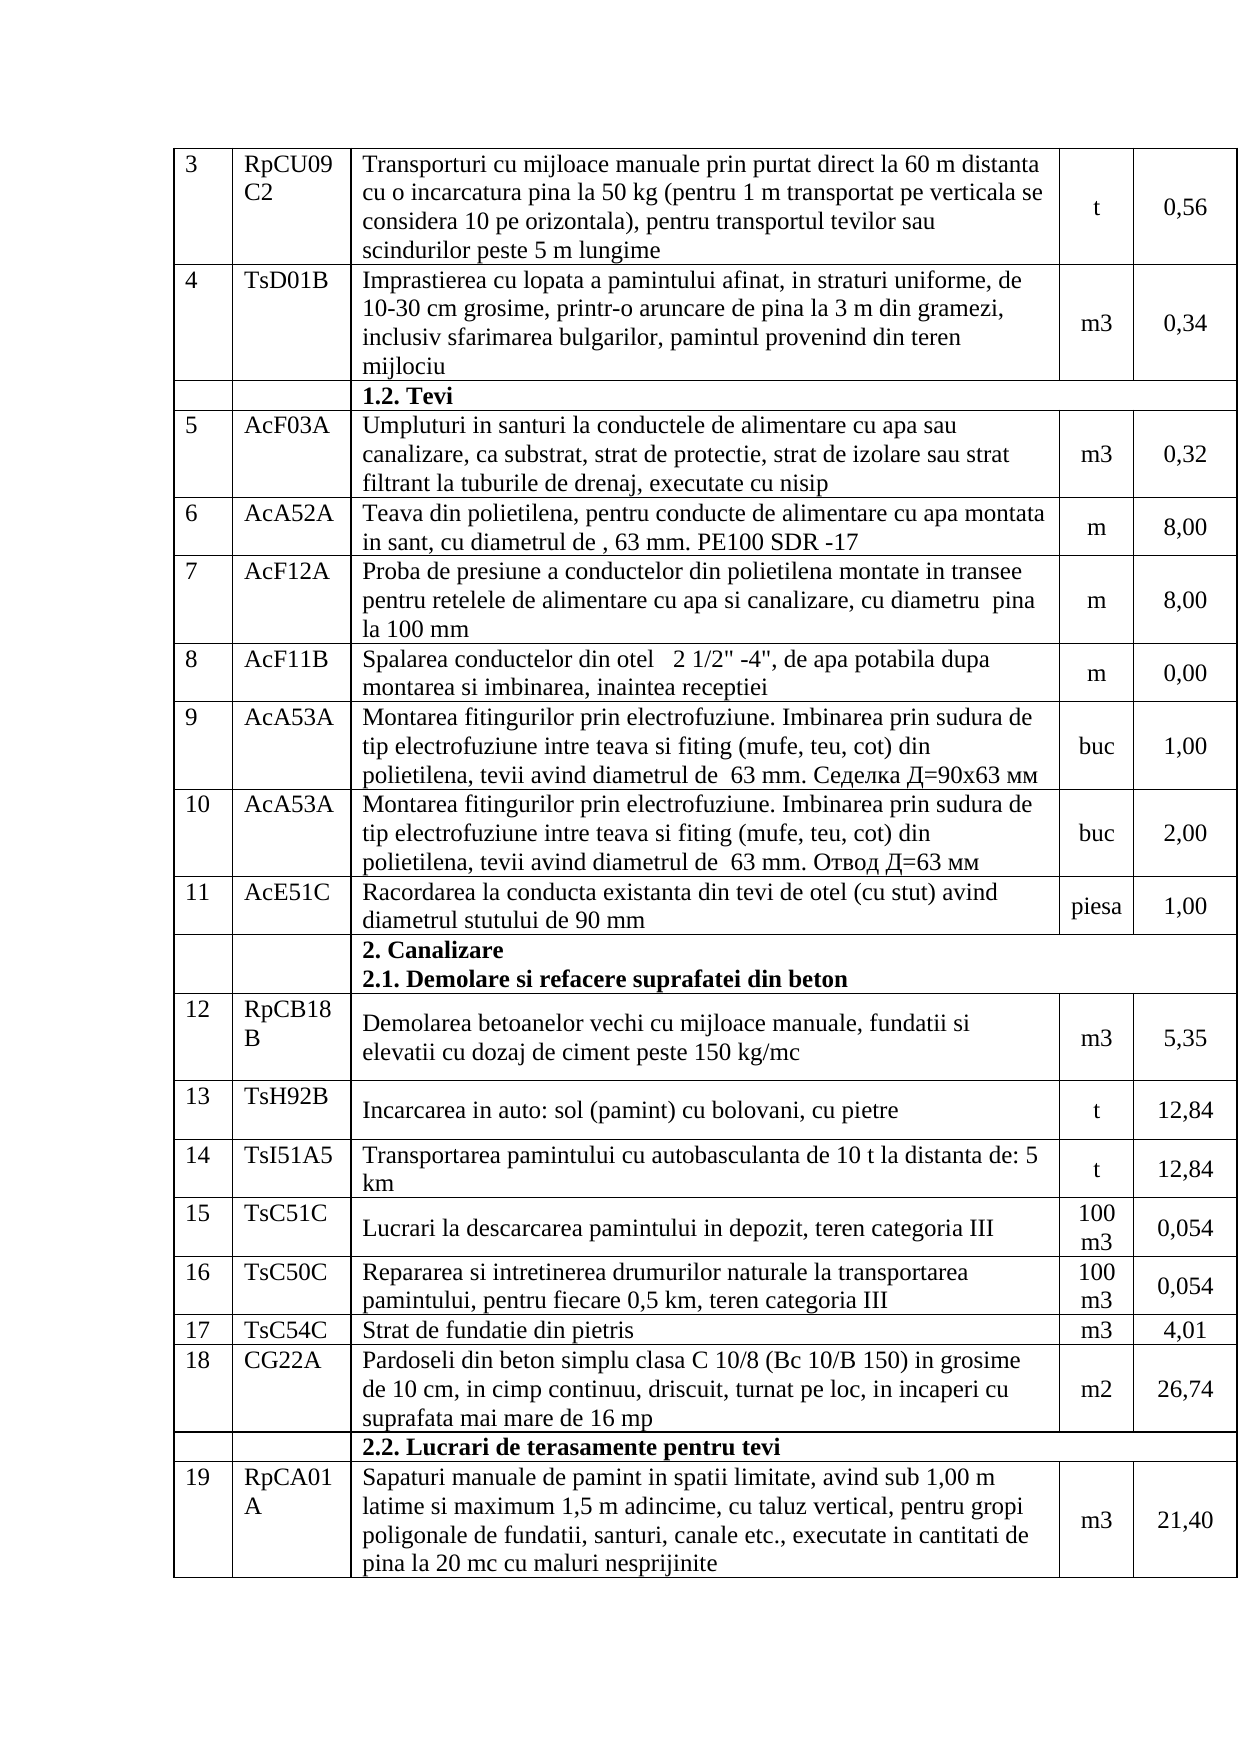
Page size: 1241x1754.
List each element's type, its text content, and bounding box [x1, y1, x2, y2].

table_cell AcF03A [233, 411, 350, 497]
table_cell 14 [175, 1140, 232, 1197]
table_cell [233, 381, 350, 409]
table_cell Transportarea pamintului cu autobasculanta de 10 t la distanta de: 5 km [352, 1140, 1059, 1197]
table_cell 17 [175, 1315, 232, 1344]
table_cell 6 [175, 498, 232, 555]
table_cell RpCU09C2 [233, 149, 350, 264]
table_cell Incarcarea in auto: sol (pamint) cu bolovani, cu pietre [352, 1081, 1059, 1139]
table_cell [175, 935, 232, 964]
table_cell m2 [1060, 1345, 1133, 1431]
table_cell 15 [175, 1198, 232, 1256]
table_cell TsI51A5 [233, 1140, 350, 1197]
table_cell 8,00 [1134, 556, 1236, 643]
table_cell 2,00 [1134, 790, 1236, 876]
table_cell 7 [175, 556, 232, 643]
table_cell 5,35 [1134, 994, 1236, 1080]
table_cell 0,054 [1134, 1257, 1236, 1314]
table_cell CG22A [233, 1345, 350, 1431]
table_cell m [1060, 498, 1133, 555]
table_cell 8,00 [1134, 498, 1236, 555]
table_cell 16 [175, 1257, 232, 1314]
table_cell Strat de fundatie din pietris [352, 1315, 1059, 1344]
table_cell 0,32 [1134, 411, 1236, 497]
table_cell buc [1060, 702, 1133, 788]
table_cell [233, 935, 350, 964]
table_cell 4,01 [1134, 1315, 1236, 1344]
table_cell 26,74 [1134, 1345, 1236, 1431]
table_cell [175, 964, 232, 993]
table_cell Repararea si intretinerea drumurilor naturale la transportarea pamintului, pentru fiecare 0,5 km, teren categoria III [352, 1257, 1059, 1314]
table_cell 10 [175, 790, 232, 876]
table_cell 19 [175, 1462, 232, 1577]
table_cell [175, 381, 232, 409]
table_cell Racordarea la conducta existanta din tevi de otel (cu stut) avind diametrul stutului de 90 mm [352, 877, 1059, 934]
table_cell 13 [175, 1081, 232, 1139]
table_cell AcF11B [233, 644, 350, 701]
table_cell Lucrari la descarcarea pamintului in depozit, teren categoria III [352, 1198, 1059, 1256]
table_cell 4 [175, 265, 232, 380]
table_cell m3 [1060, 1315, 1133, 1344]
table_cell Umpluturi in santuri la conductele de alimentare cu apa sau canalizare, ca substrat, strat de protectie, strat de izolare sau strat filtrant la tuburile de drenaj, executate cu nisip [352, 411, 1059, 497]
table_cell RpCB18B [233, 994, 350, 1080]
table_cell AcA53A [233, 702, 350, 788]
table_cell 8 [175, 644, 232, 701]
table_cell TsH92B [233, 1081, 350, 1139]
table_cell AcE51C [233, 877, 350, 934]
table_cell 12,84 [1134, 1081, 1236, 1139]
table_cell 11 [175, 877, 232, 934]
table_cell 100 m3 [1060, 1198, 1133, 1256]
table_cell [233, 964, 350, 993]
table_cell Demolarea betoanelor vechi cu mijloace manuale, fundatii si elevatii cu dozaj de ciment peste 150 kg/mc [352, 994, 1059, 1080]
table_cell t [1060, 1081, 1133, 1139]
table_cell Montarea fitingurilor prin electrofuziune. Imbinarea prin sudura de tip electrofuziune intre teava si fiting (mufe, teu, cot) din polietilena, tevii avind diametrul de 63 mm. Седелка Д=90х63 мм [352, 702, 1059, 788]
table_cell TsC51C [233, 1198, 350, 1256]
table_cell 2.2. Lucrari de terasamente pentru tevi [352, 1433, 1236, 1461]
table_cell Montarea fitingurilor prin electrofuziune. Imbinarea prin sudura de tip electrofuziune intre teava si fiting (mufe, teu, cot) din polietilena, tevii avind diametrul de 63 mm. Отвод Д=63 мм [352, 790, 1059, 876]
table_cell t [1060, 1140, 1133, 1197]
table_cell piesa [1060, 877, 1133, 934]
table_cell 100 m3 [1060, 1257, 1133, 1314]
table_cell 0,054 [1134, 1198, 1236, 1256]
table_cell Sapaturi manuale de pamint in spatii limitate, avind sub 1,00 m latime si maximum 1,5 m adincime, cu taluz vertical, pentru gropi poligonale de fundatii, santuri, canale etc., executate in cantitati de pina la 20 mc cu maluri nesprijinite [352, 1462, 1059, 1577]
table_cell 5 [175, 411, 232, 497]
table_cell Imprastierea cu lopata a pamintului afinat, in straturi uniforme, de 10-30 cm grosime, printr-o aruncare de pina la 3 m din gramezi, inclusiv sfarimarea bulgarilor, pamintul provenind din teren mijlociu [352, 265, 1059, 380]
table_cell [233, 1433, 350, 1461]
table_cell m [1060, 556, 1133, 643]
table_cell AcA53A [233, 790, 350, 876]
table_cell TsC54C [233, 1315, 350, 1344]
table_cell RpCA01A [233, 1462, 350, 1577]
table_cell AcA52A [233, 498, 350, 555]
table_cell 21,40 [1134, 1462, 1236, 1577]
table_cell m3 [1060, 994, 1133, 1080]
table_cell Pardoseli din beton simplu clasa C 10/8 (Bc 10/B 150) in grosime de 10 cm, in cimp continuu, driscuit, turnat pe loc, in incaperi cu suprafata mai mare de 16 mp [352, 1345, 1059, 1431]
table_cell m [1060, 644, 1133, 701]
table_cell 1,00 [1134, 702, 1236, 788]
table_cell Spalarea conductelor din otel 2 1/2" -4", de apa potabila dupa montarea si imbinarea, inaintea receptiei [352, 644, 1059, 701]
table_cell m3 [1060, 1462, 1133, 1577]
table_cell 9 [175, 702, 232, 788]
table_cell AcF12A [233, 556, 350, 643]
table_cell Proba de presiune a conductelor din polietilena montate in transee pentru retelele de alimentare cu apa si canalizare, cu diametru pina la 100 mm [352, 556, 1059, 643]
table_cell 2.1. Demolare si refacere suprafatei din beton [352, 964, 1236, 993]
table_cell 12,84 [1134, 1140, 1236, 1197]
table_cell 0,56 [1134, 149, 1236, 264]
table_cell 3 [175, 149, 232, 264]
table_cell 2. Canalizare [352, 935, 1236, 964]
table_cell Teava din polietilena, pentru conducte de alimentare cu apa montata in sant, cu diametrul de , 63 mm. PE100 SDR -17 [352, 498, 1059, 555]
table_cell m3 [1060, 411, 1133, 497]
table_cell 18 [175, 1345, 232, 1431]
table_cell m3 [1060, 265, 1133, 380]
table_cell Transporturi cu mijloace manuale prin purtat direct la 60 m distanta cu o incarcatura pina la 50 kg (pentru 1 m transportat pe verticala se considera 10 pe orizontala), pentru transportul tevilor sau scindurilor peste 5 m lungime [352, 149, 1059, 264]
table_cell TsC50C [233, 1257, 350, 1314]
table_cell t [1060, 149, 1133, 264]
table_cell 0,00 [1134, 644, 1236, 701]
table_cell buc [1060, 790, 1133, 876]
table_cell [175, 1433, 232, 1461]
table_cell 1,00 [1134, 877, 1236, 934]
table_cell 12 [175, 994, 232, 1080]
table_cell 0,34 [1134, 265, 1236, 380]
table_cell 1.2. Tevi [352, 381, 1236, 409]
table_cell TsD01B [233, 265, 350, 380]
